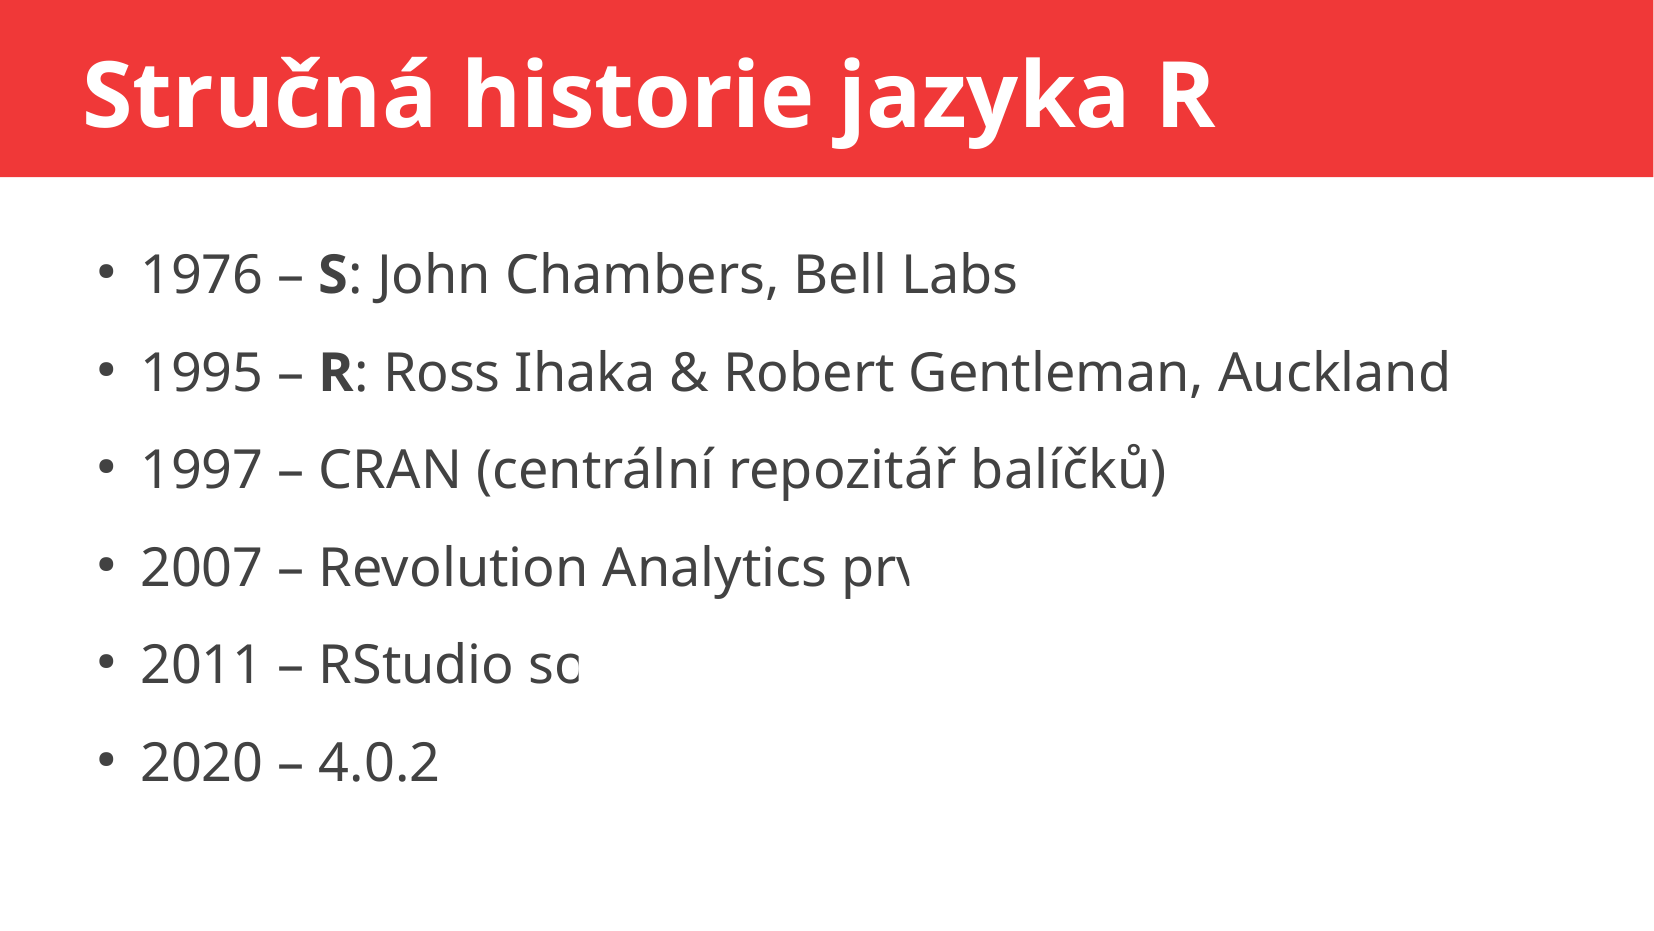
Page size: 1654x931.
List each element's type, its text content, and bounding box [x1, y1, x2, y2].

text_box [578, 519, 1571, 709]
list 1976 – S: John Chambers, Bell Labs 1995 – R: Ross Ihaka & Robert Gentleman, Auckland 1997 – CRAN (centrální repozitář balíčků) 2007 – Revolution Analytics první komerční hráč 2011 – RStudio současný hlavní tahoun 2020 – 4.0.2 [82, 236, 1563, 810]
title Stručná historie jazyka R [82, 14, 1571, 171]
